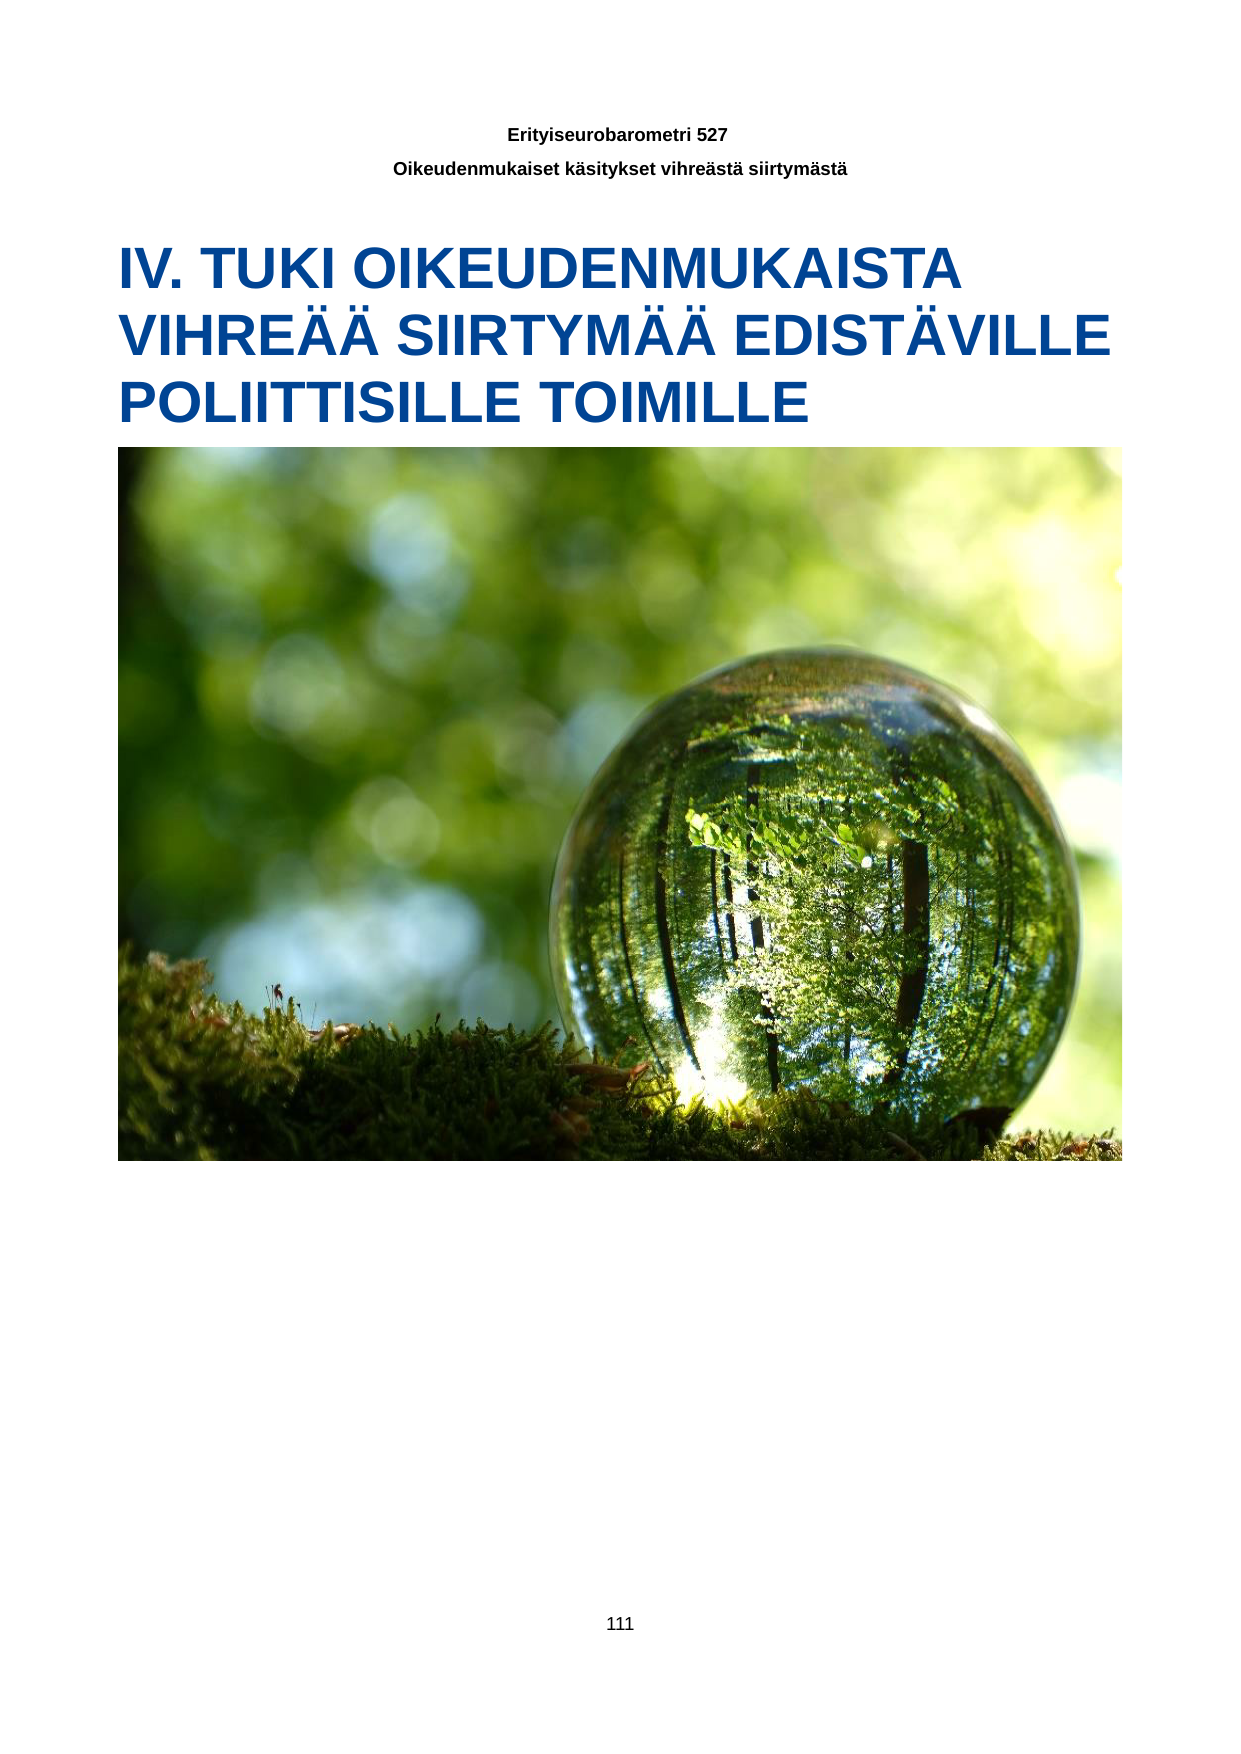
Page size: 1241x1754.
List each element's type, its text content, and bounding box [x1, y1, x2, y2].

picture [118, 447, 1123, 1161]
subtitle IV. TUKI OIKEUDENMUKAISTA VIHREÄÄ SIIRTYMÄÄ EDISTÄVILLE POLIITTISILLE TOIMILLE [118, 233, 1122, 435]
